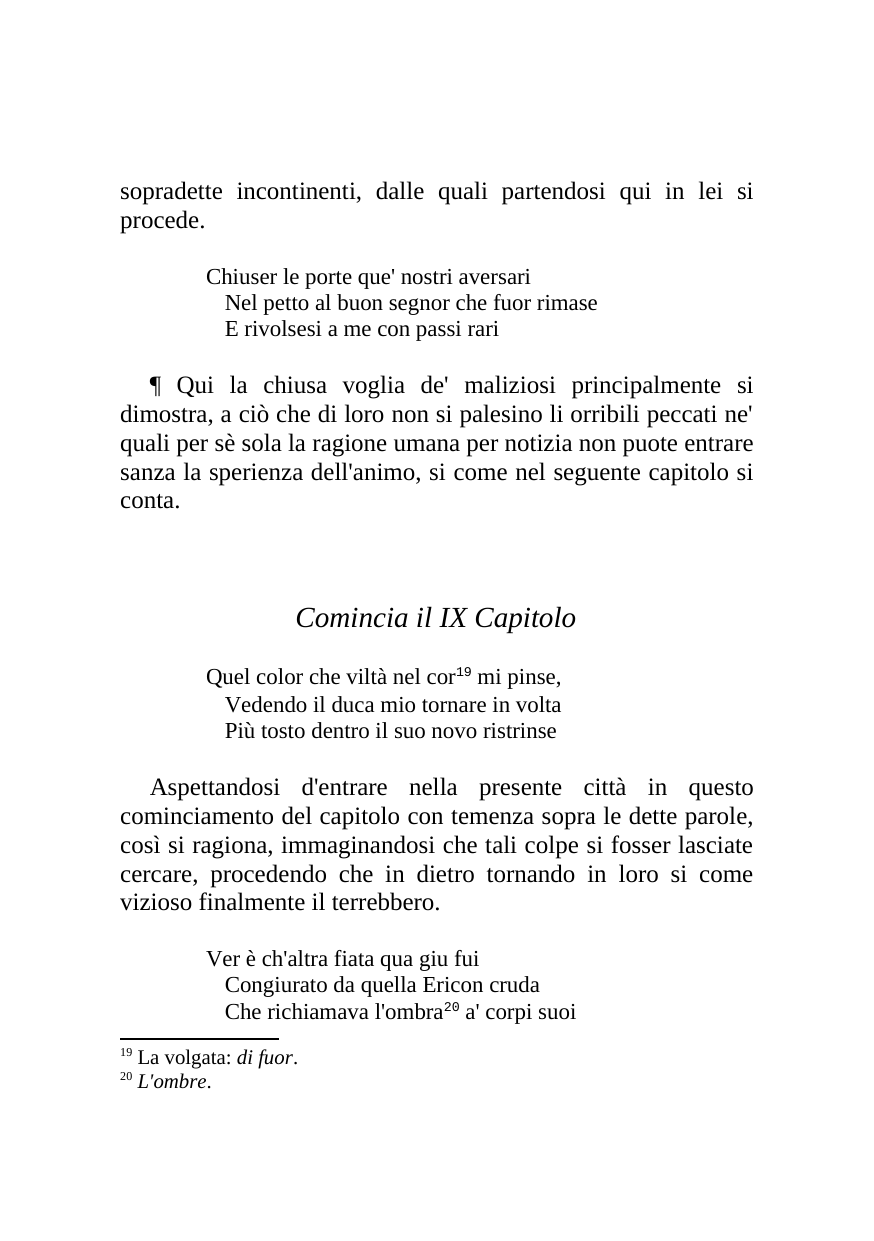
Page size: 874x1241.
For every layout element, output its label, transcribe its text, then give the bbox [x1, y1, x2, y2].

text sopradette incontinenti, dalle quali partendosi qui in lei si procede. [120, 176, 754, 234]
text Chiuser le porte que' nostri aversari [176, 263, 754, 289]
text La volgata: di fuor. [120, 1045, 754, 1069]
text Ver è ch'altra fiata qua giu fui [176, 945, 754, 971]
text Quel color che viltà nel cor mi pinse, [176, 663, 754, 691]
text E rivolsesi a me con passi rari [195, 315, 754, 342]
text ¶ Qui la chiusa voglia de' maliziosi principalmente si dimostra, a ciò che di loro non si palesino li orribili peccati ne' quali per sè sola la ragione umana per notizia non puote entrare sanza la sperienza dell'animo, si come nel seguente capitolo si conta. [120, 371, 754, 514]
text L'ombre. [120, 1069, 754, 1093]
text Aspettandosi d'entrare nella presente città in questo cominciamento del capitolo con temenza sopra le dette parole, così si ragiona, immaginandosi che tali colpe si fosser lasciate cercare, procedendo che in dietro tornando in loro si come vizioso finalmente il terrebbero. [120, 772, 754, 916]
text Nel petto al buon segnor che fuor rimase [195, 289, 754, 315]
text Più tosto dentro il suo novo ristrinse [195, 717, 754, 744]
text Che richiamava l'ombra a' corpi suoi [195, 998, 754, 1026]
text Congiurato da quella Ericon cruda [195, 971, 754, 998]
text Vedendo il duca mio tornare in volta [195, 691, 754, 717]
text Comincia il IX Capitolo [120, 601, 754, 634]
